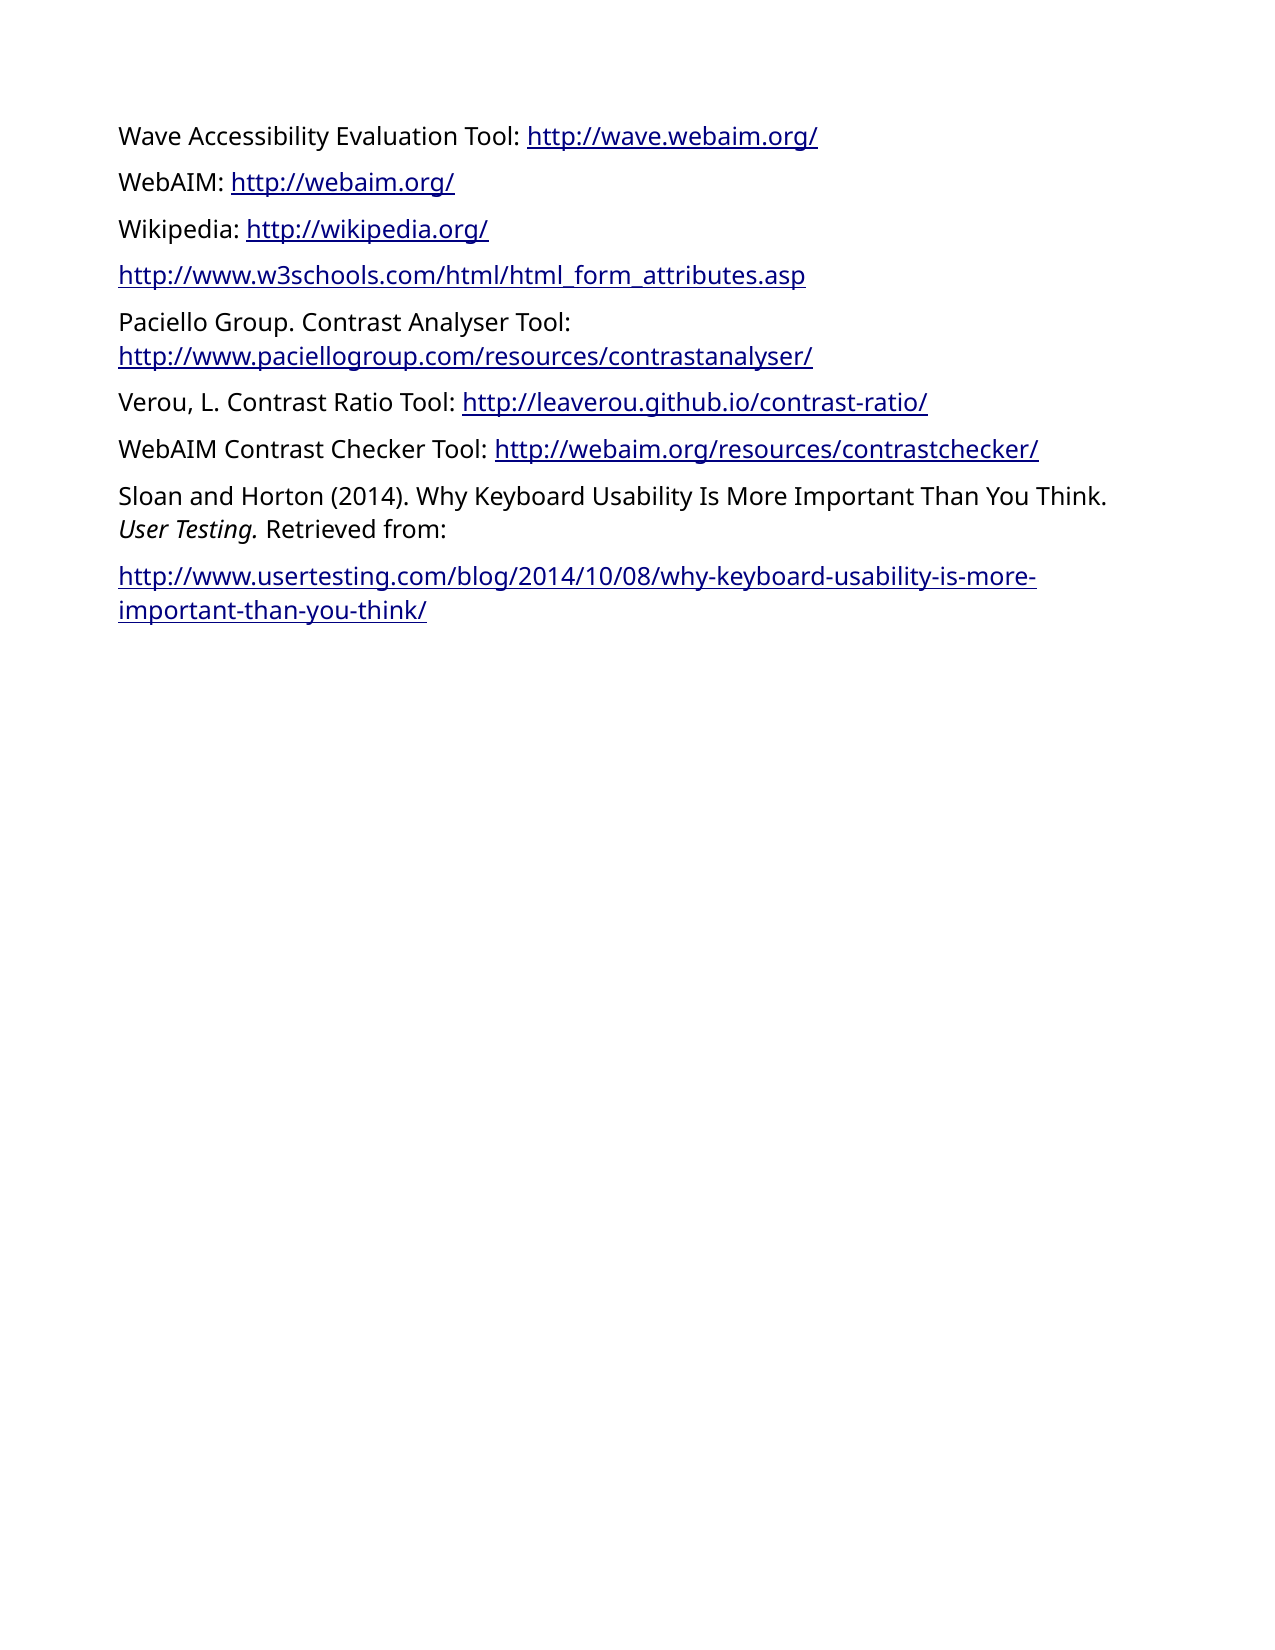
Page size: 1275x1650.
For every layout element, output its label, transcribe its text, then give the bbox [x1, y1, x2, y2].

text WebAIM: http://webaim.org/ [118, 165, 1157, 199]
text http://www.w3schools.com/html/html_form_attributes.asp [118, 258, 1157, 292]
text http://www.usertesting.com/blog/2014/10/08/why-keyboard-usability-is-more-important-than-you-think/ [118, 559, 1157, 627]
text Wave Accessibility Evaluation Tool: http://wave.webaim.org/ [118, 118, 1157, 152]
text Paciello Group. Contrast Analyser Tool: http://www.paciellogroup.com/resources/contrastanalyser/ [118, 304, 1157, 372]
text Verou, L. Contrast Ratio Tool: http://leaverou.github.io/contrast-ratio/ [118, 385, 1157, 419]
text Wikipedia: http://wikipedia.org/ [118, 211, 1157, 245]
text Sloan and Horton (2014). Why Keyboard Usability Is More Important Than You Think. User Testing. Retrieved from: [118, 478, 1157, 546]
text WebAIM Contrast Checker Tool: http://webaim.org/resources/contrastchecker/ [118, 432, 1157, 466]
